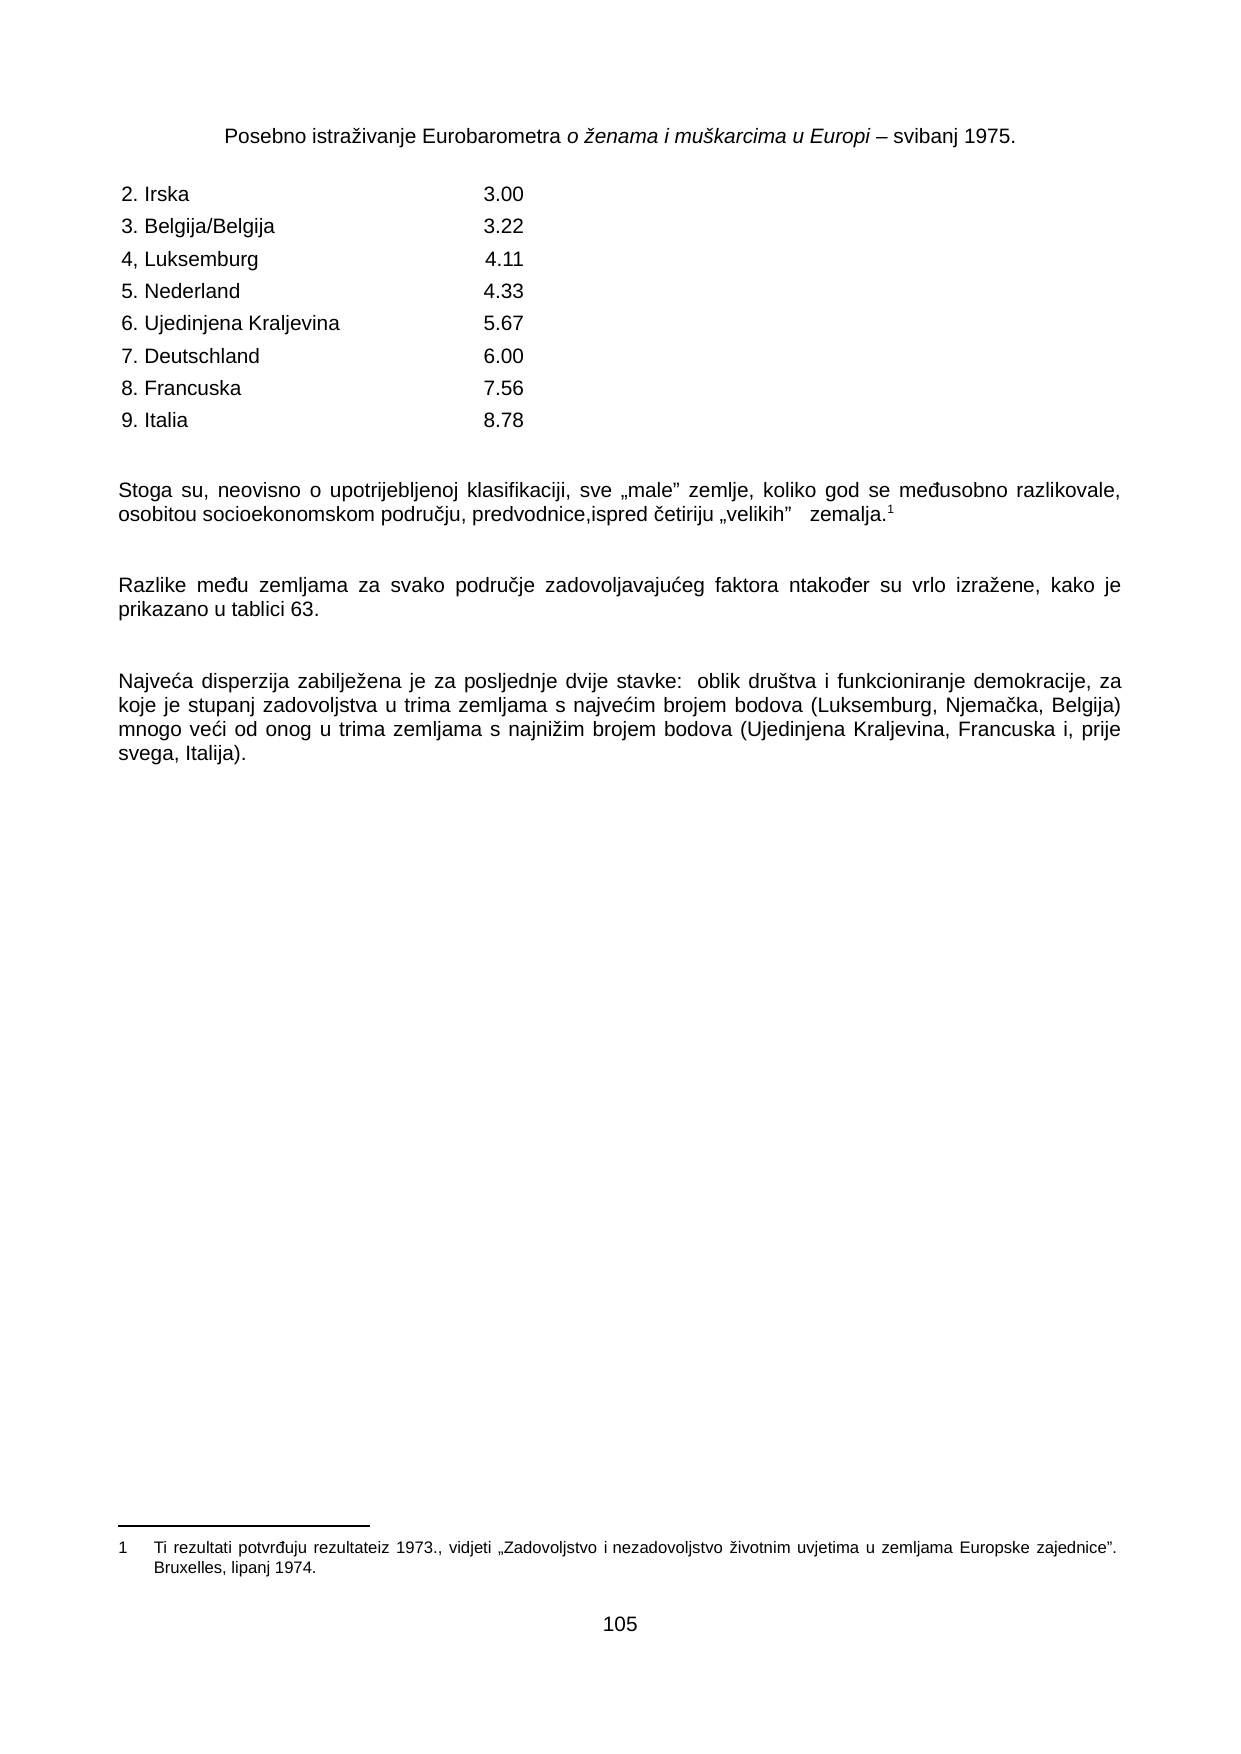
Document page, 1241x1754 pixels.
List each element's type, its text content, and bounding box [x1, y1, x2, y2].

table_cell 8,78 [388, 404, 527, 437]
text Ti rezultati potvrđuju rezultateiz 1973., vidjeti „Zadovoljstvo i nezadovoljstvo životnim uvjetima u zemljama Europske zajednice”. Bruxelles, lipanj 1974. [118, 1538, 1122, 1577]
table_cell 6,00 [388, 339, 527, 372]
table_cell 5. Nederland [118, 275, 388, 307]
table_cell 7. Deutschland [118, 339, 388, 372]
table_cell 8. Francuska [118, 372, 388, 404]
table_cell 3. Belgija/Belgija [118, 210, 388, 242]
table_cell 9. Italia [118, 404, 388, 437]
text Stoga su, neovisno o upotrijebljenoj klasifikaciji, sve „male” zemlje, koliko god se međusobno razlikovale, osobitou socioekonomskom području, predvodnice,ispred četiriju „velikih” zemalja. [118, 478, 1122, 526]
table_cell 5,67 [388, 307, 527, 339]
table_cell 4, Luksemburg [118, 242, 388, 274]
text Razlike među zemljama za svako područje zadovoljavajućeg faktora ntakođer su vrlo izražene, kako je prikazano u tablici 63. [118, 573, 1122, 621]
table_cell 6. Ujedinjena Kraljevina [118, 307, 388, 339]
table_cell 3,22 [388, 210, 527, 242]
table_cell 2. Irska [118, 178, 388, 210]
table_cell 3,00 [388, 178, 527, 210]
table_cell 4,11 [388, 242, 527, 274]
table_cell 4,33 [388, 275, 527, 307]
table_cell 7,56 [388, 372, 527, 404]
text Najveća disperzija zabilježena je za posljednje dvije stavke: oblik društva i funkcioniranje demokracije, za koje je stupanj zadovoljstva u trima zemljama s najvećim brojem bodova (Luksemburg, Njemačka, Belgija) mnogo veći od onog u trima zemljama s najnižim brojem bodova (Ujedinjena Kraljevina, Francuska i, prije svega, Italija). [118, 668, 1122, 764]
